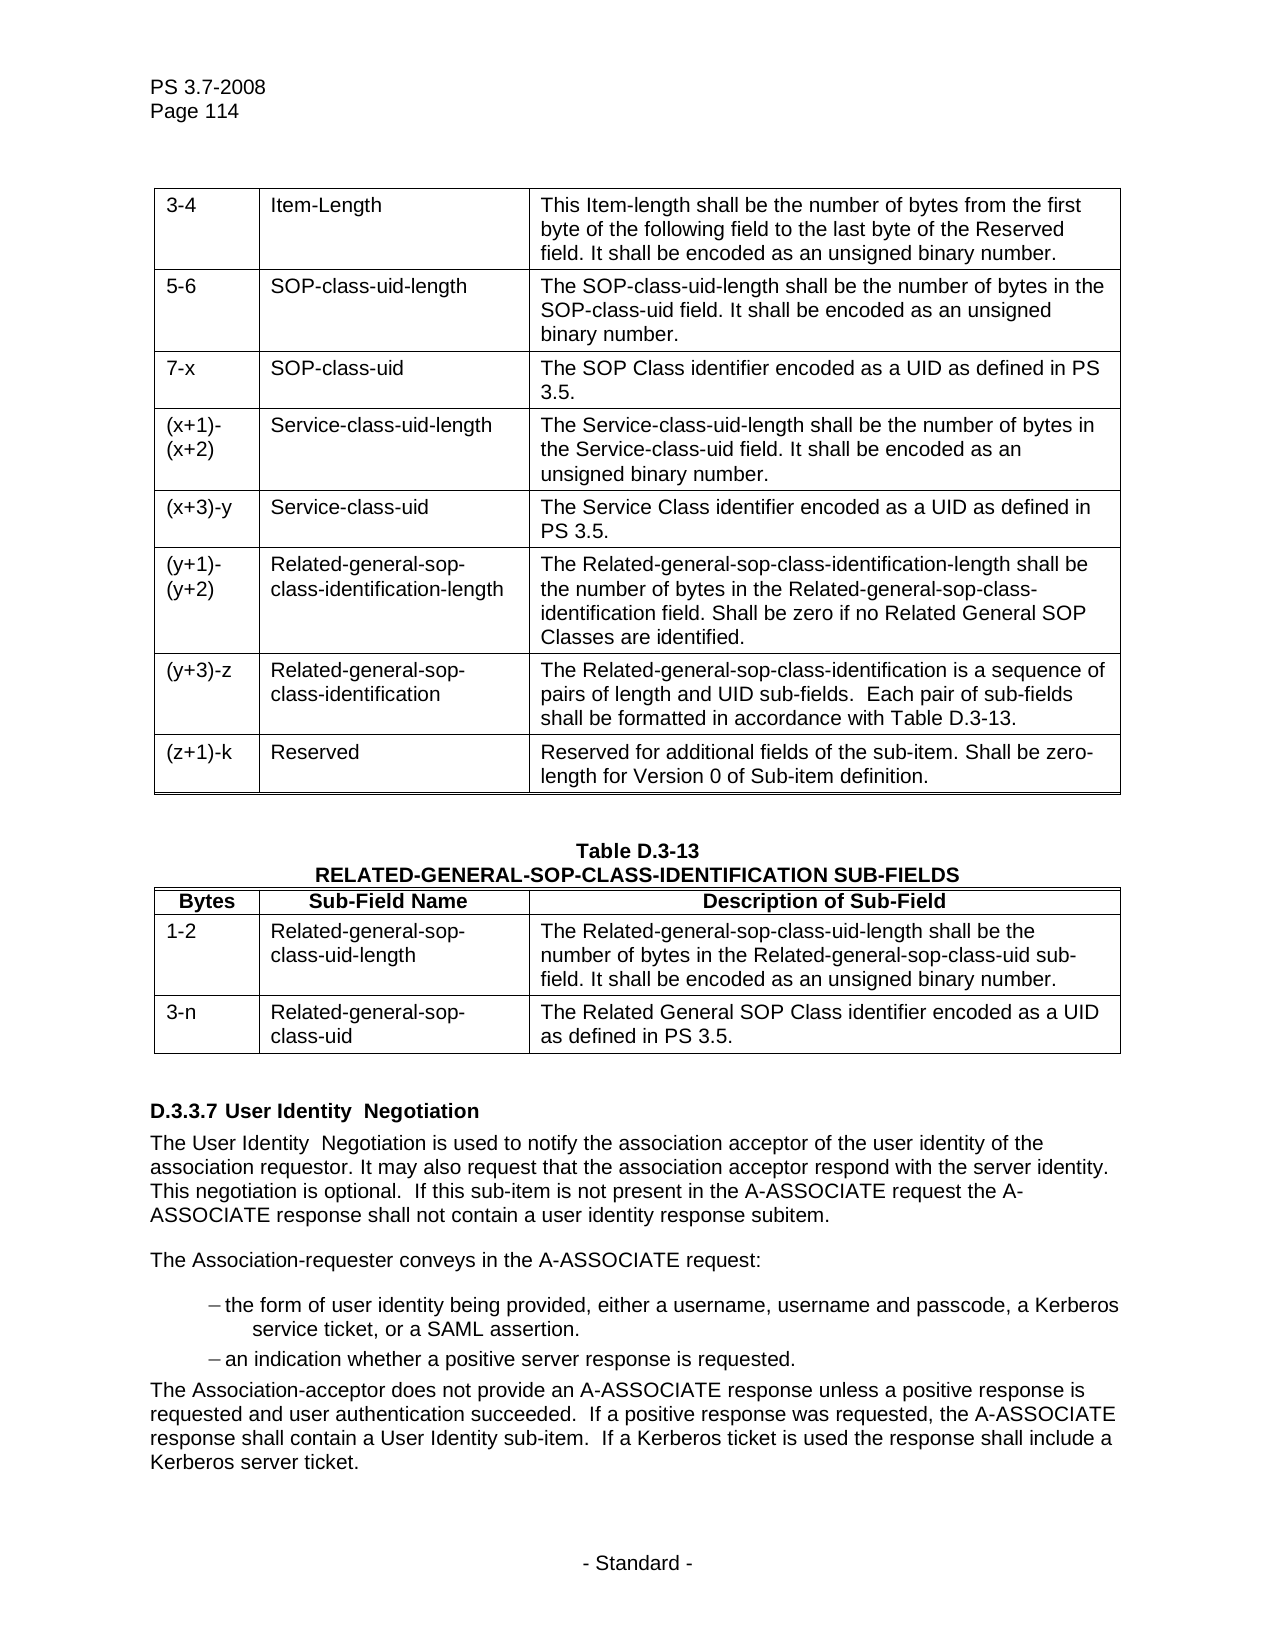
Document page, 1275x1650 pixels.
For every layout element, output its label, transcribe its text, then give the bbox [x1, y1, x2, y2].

table_cell This Item-length shall be the number of bytes from the first byte of the following field to the last byte of the Reserved field. It shall be encoded as an unsigned binary number. [530, 189, 1120, 269]
table_cell Reserved for additional fields of the sub-item. Shall be zero-length for Version 0 of Sub-item definition. [530, 735, 1120, 792]
table_cell Item-Length [260, 189, 529, 269]
table_cell (z+1)-k [155, 735, 259, 792]
table_cell The Related-general-sop-class-identification-length shall be the number of bytes in the Related-general-sop-class-identification field. Shall be zero if no Related General SOP Classes are identified. [530, 548, 1120, 653]
table_cell 5-6 [155, 270, 259, 351]
table_header Bytes [155, 891, 259, 913]
table_header Description of Sub-Field [530, 891, 1120, 913]
table_header Sub-Field Name [260, 891, 529, 913]
table_cell Related-general-sop-class-uid-length [260, 915, 529, 995]
text The Association-acceptor does not provide an A-ASSOCIATE response unless a positive response is requested and user authentication succeeded. If a positive response was requested, the A-ASSOCIATE response shall contain a User Identity sub-item. If a Kerberos ticket is used the response shall include a Kerberos server ticket. [150, 1378, 1125, 1474]
table_cell SOP-class-uid-length [260, 270, 529, 351]
text The User Identity Negotiation is used to notify the association acceptor of the user identity of the association requestor. It may also request that the association acceptor respond with the server identity. This negotiation is optional. If this sub-item is not present in the A-ASSOCIATE request the A-ASSOCIATE response shall not contain a user identity response subitem. [150, 1131, 1125, 1227]
subtitle D.3.3.7 User Identity Negotiation [150, 1098, 1125, 1123]
table_cell Reserved [260, 735, 529, 792]
title Table D.3-13 RELATED-GENERAL-SOP-CLASS-IDENTIFICATION SUB-FIELDS [150, 839, 1125, 887]
text The Association-requester conveys in the A-ASSOCIATE request: [150, 1248, 1125, 1272]
table_cell SOP-class-uid [260, 352, 529, 408]
table_cell (y+3)-z [155, 654, 259, 734]
text  an indication whether a positive server response is requested. [206, 1347, 1125, 1371]
table_cell (x+1)-(x+2) [155, 409, 259, 490]
table_cell 3-4 [155, 189, 259, 269]
table_cell Related-general-sop-class-uid [260, 996, 529, 1053]
table_cell Service-class-uid-length [260, 409, 529, 490]
table_cell Service-class-uid [260, 491, 529, 547]
table_cell The Related-general-sop-class-uid-length shall be the number of bytes in the Related-general-sop-class-uid sub-field. It shall be encoded as an unsigned binary number. [530, 915, 1120, 995]
table_cell The Service-class-uid-length shall be the number of bytes in the Service-class-uid field. It shall be encoded as an unsigned binary number. [530, 409, 1120, 490]
table_cell (x+3)-y [155, 491, 259, 547]
table_cell The SOP Class identifier encoded as a UID as defined in PS 3.5. [530, 352, 1120, 408]
table_cell Related-general-sop-class-identification [260, 654, 529, 734]
table_cell Related-general-sop-class-identification-length [260, 548, 529, 653]
table_cell 3-n [155, 996, 259, 1053]
text  the form of user identity being provided, either a username, username and passcode, a Kerberos service ticket, or a SAML assertion. [206, 1293, 1125, 1341]
table_cell The Related General SOP Class identifier encoded as a UID as defined in PS 3.5. [530, 996, 1120, 1053]
table_cell The Related-general-sop-class-identification is a sequence of pairs of length and UID sub-fields. Each pair of sub-fields shall be formatted in accordance with Table D.3-13. [530, 654, 1120, 734]
table_cell (y+1)-(y+2) [155, 548, 259, 653]
table_cell 7-x [155, 352, 259, 408]
table_cell 1-2 [155, 915, 259, 995]
table_cell The SOP-class-uid-length shall be the number of bytes in the SOP-class-uid field. It shall be encoded as an unsigned binary number. [530, 270, 1120, 351]
table_cell The Service Class identifier encoded as a UID as defined in PS 3.5. [530, 491, 1120, 547]
